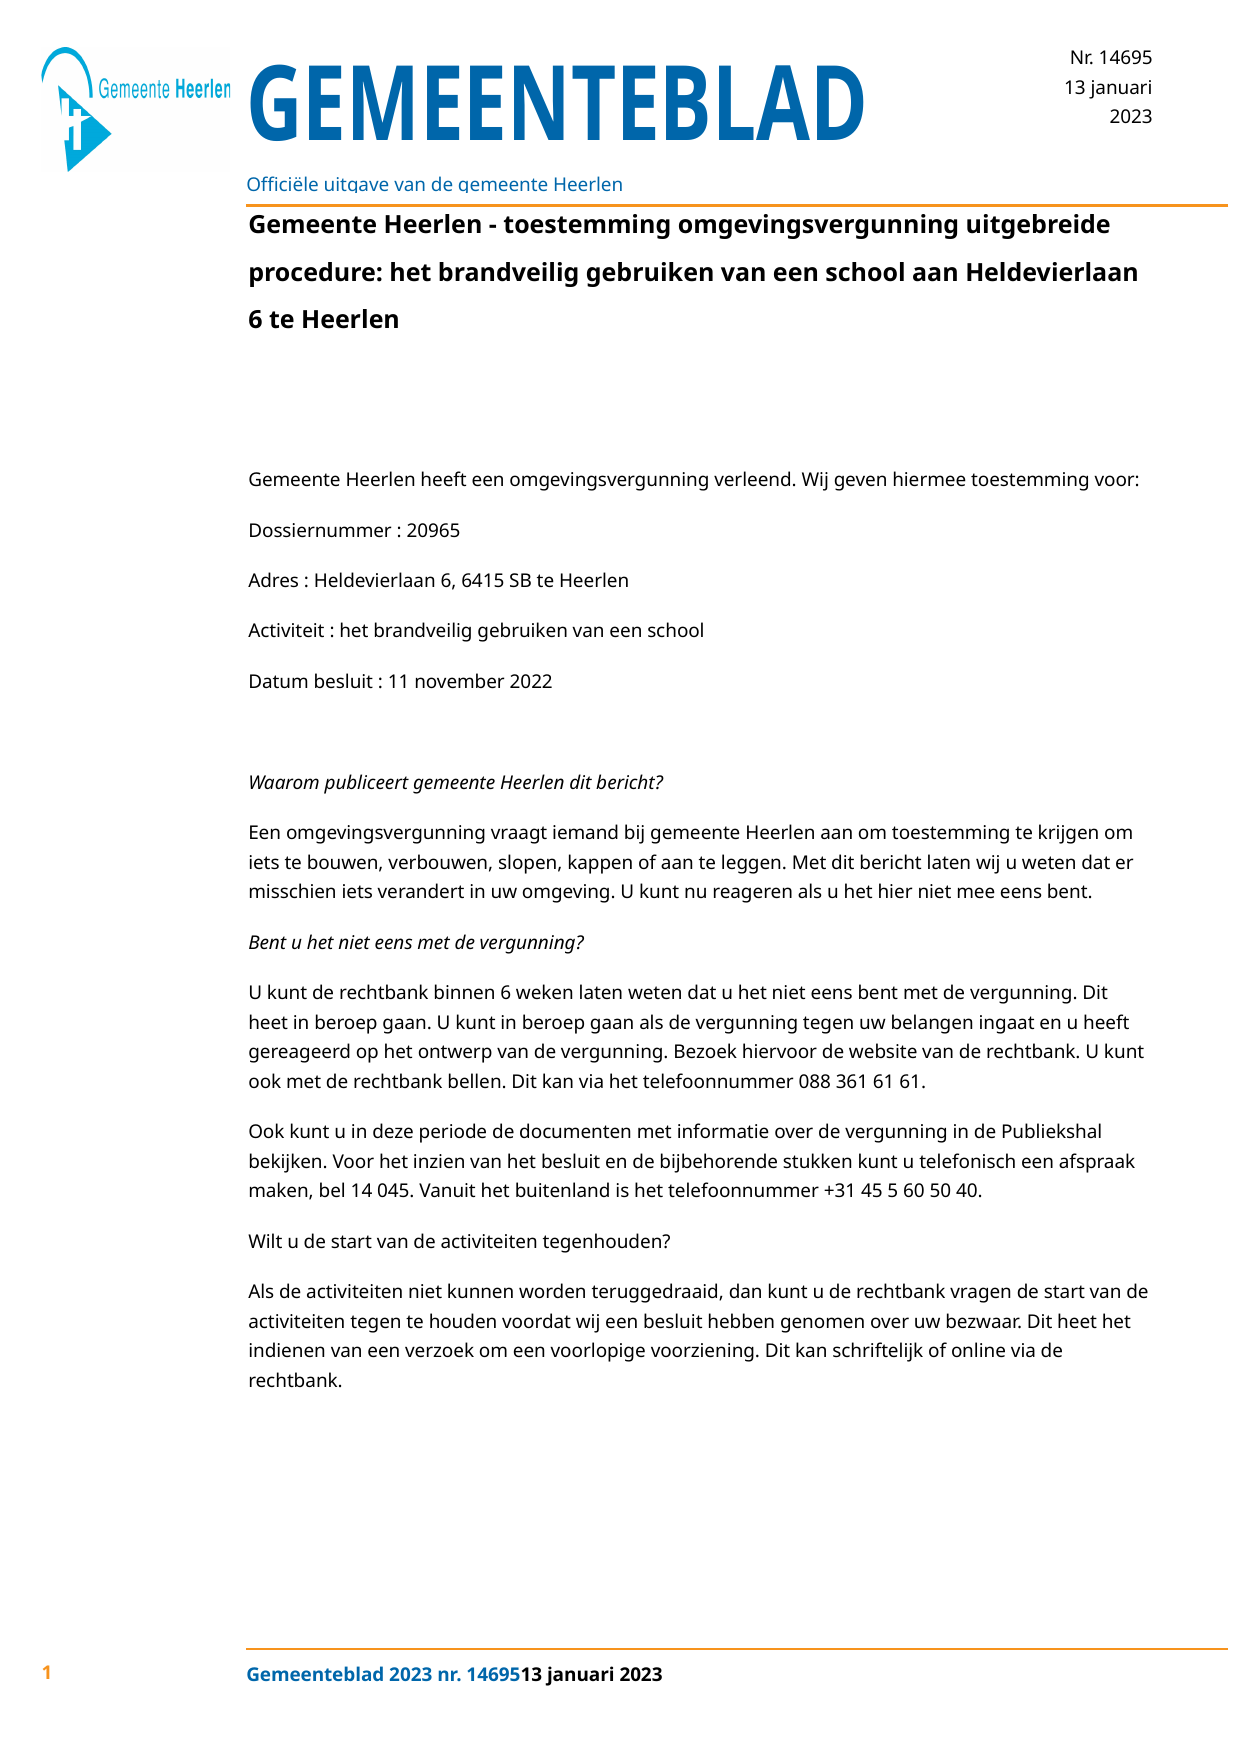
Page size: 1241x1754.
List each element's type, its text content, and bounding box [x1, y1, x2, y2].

text Activiteit : het brandveilig gebruiken van een school [248, 618, 1152, 643]
text Datum besluit : 11 november 2022 [248, 668, 1152, 694]
text Als de activiteiten niet kunnen worden teruggedraaid, dan kunt u de rechtbank vragen de start van de activiteiten tegen te houden voordat wij een besluit hebben genomen over uw bezwaar. Dit heet het indienen van een verzoek om een voorlopige voorziening. Dit kan schriftelijk of online via de rechtbank. [248, 1278, 1152, 1393]
picture [41, 47, 231, 172]
text Gemeente Heerlen heeft een omgevingsvergunning verleend. Wij geven hiermee toestemming voor: [248, 466, 1152, 492]
text Dossiernummer : 20965 [248, 517, 1152, 542]
picture [41, 47, 59, 70]
text Bent u het niet eens met de vergunning? [248, 929, 1152, 954]
text Een omgevingsvergunning vraagt iemand bij gemeente Heerlen aan om toestemming te krijgen om iets te bouwen, verbouwen, slopen, kappen of aan te leggen. Met dit bericht laten wij u weten dat er misschien iets verandert in uw omgeving. U kunt nu reageren als u het hier niet mee eens bent. [248, 819, 1152, 904]
text Adres : Heldevierlaan 6, 6415 SB te Heerlen [248, 567, 1152, 593]
text Gemeente Heerlen - toestemming omgevingsvergunning uitgebreide procedure: het brandveilig gebruiken van een school aan Heldevierlaan 6 te Heerlen [248, 207, 1152, 336]
text Waarom publiceert gemeente Heerlen dit bericht? [248, 769, 1152, 794]
text Ook kunt u in deze periode de documenten met informatie over de vergunning in de Publiekshal bekijken. Voor het inzien van het besluit en de bijbehorende stukken kunt u telefonisch een afspraak maken, bel 14 045. Vanuit het buitenland is het telefoonnummer +31 45 5 60 50 40. [248, 1118, 1152, 1203]
text Wilt u de start van de activiteiten tegenhouden? [248, 1228, 1152, 1254]
text U kunt de rechtbank binnen 6 weken laten weten dat u het niet eens bent met de vergunning. Dit heet in beroep gaan. U kunt in beroep gaan als de vergunning tegen uw belangen ingaat en u heeft gereageerd op het ontwerp van de vergunning. Bezoek hiervoor de website van de rechtbank. U kunt ook met de rechtbank bellen. Dit kan via het telefoonnummer 088 361 61 61. [248, 979, 1152, 1094]
